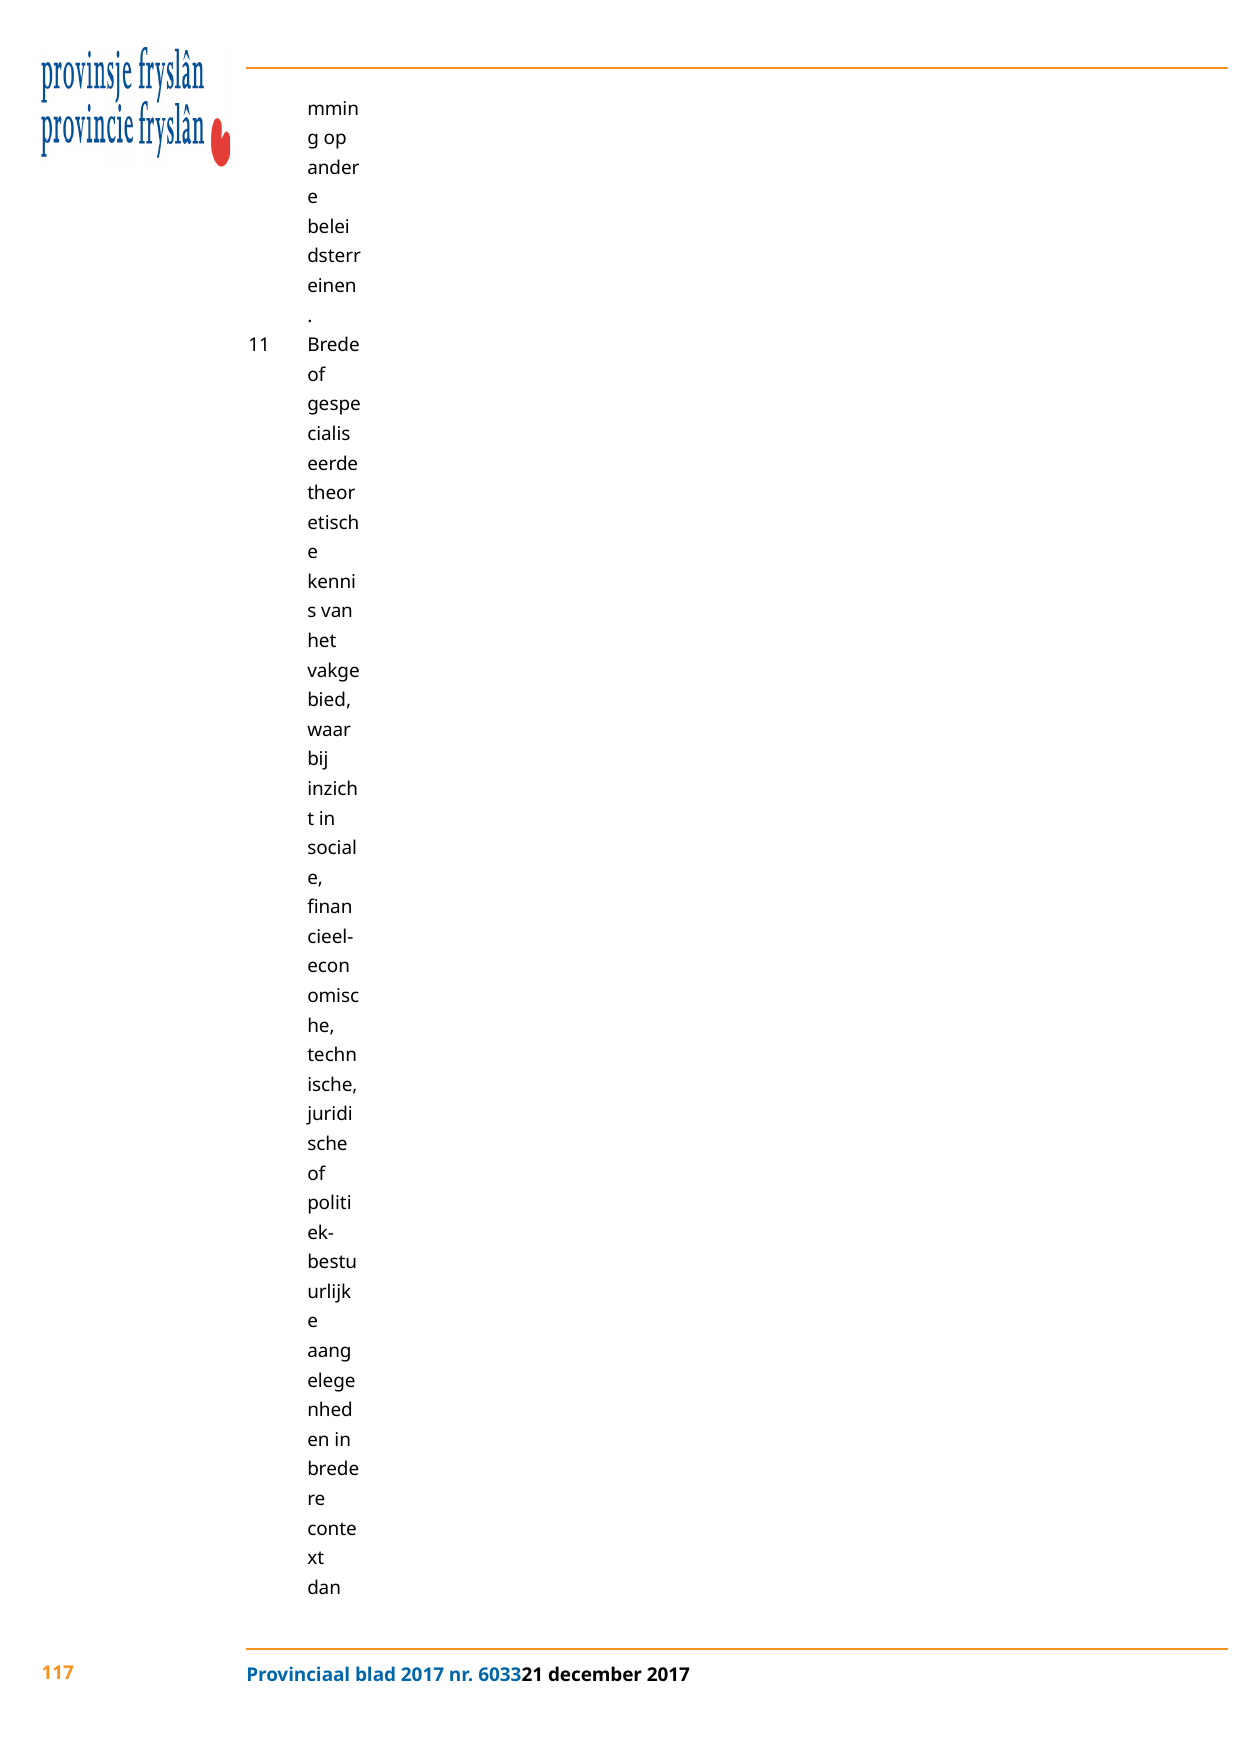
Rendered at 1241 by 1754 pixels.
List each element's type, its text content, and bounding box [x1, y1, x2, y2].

table_cell [926, 95, 1038, 1600]
table_cell [700, 95, 813, 1600]
table_cell [813, 95, 926, 1600]
table_cell [1039, 95, 1152, 1600]
table_cell mming op andere beleidsterreinen. Brede of gespecialiseerde theoretische kennis van het vakgebied, waarbij inzicht in sociale, financieel-economische, technische, juridische of politiek-bestuurlijke aangelegenheden in bredere context dan [248, 95, 361, 1600]
table_cell [474, 95, 587, 1600]
table_cell [587, 95, 700, 1600]
table_cell [361, 95, 474, 1600]
picture [41, 47, 231, 172]
